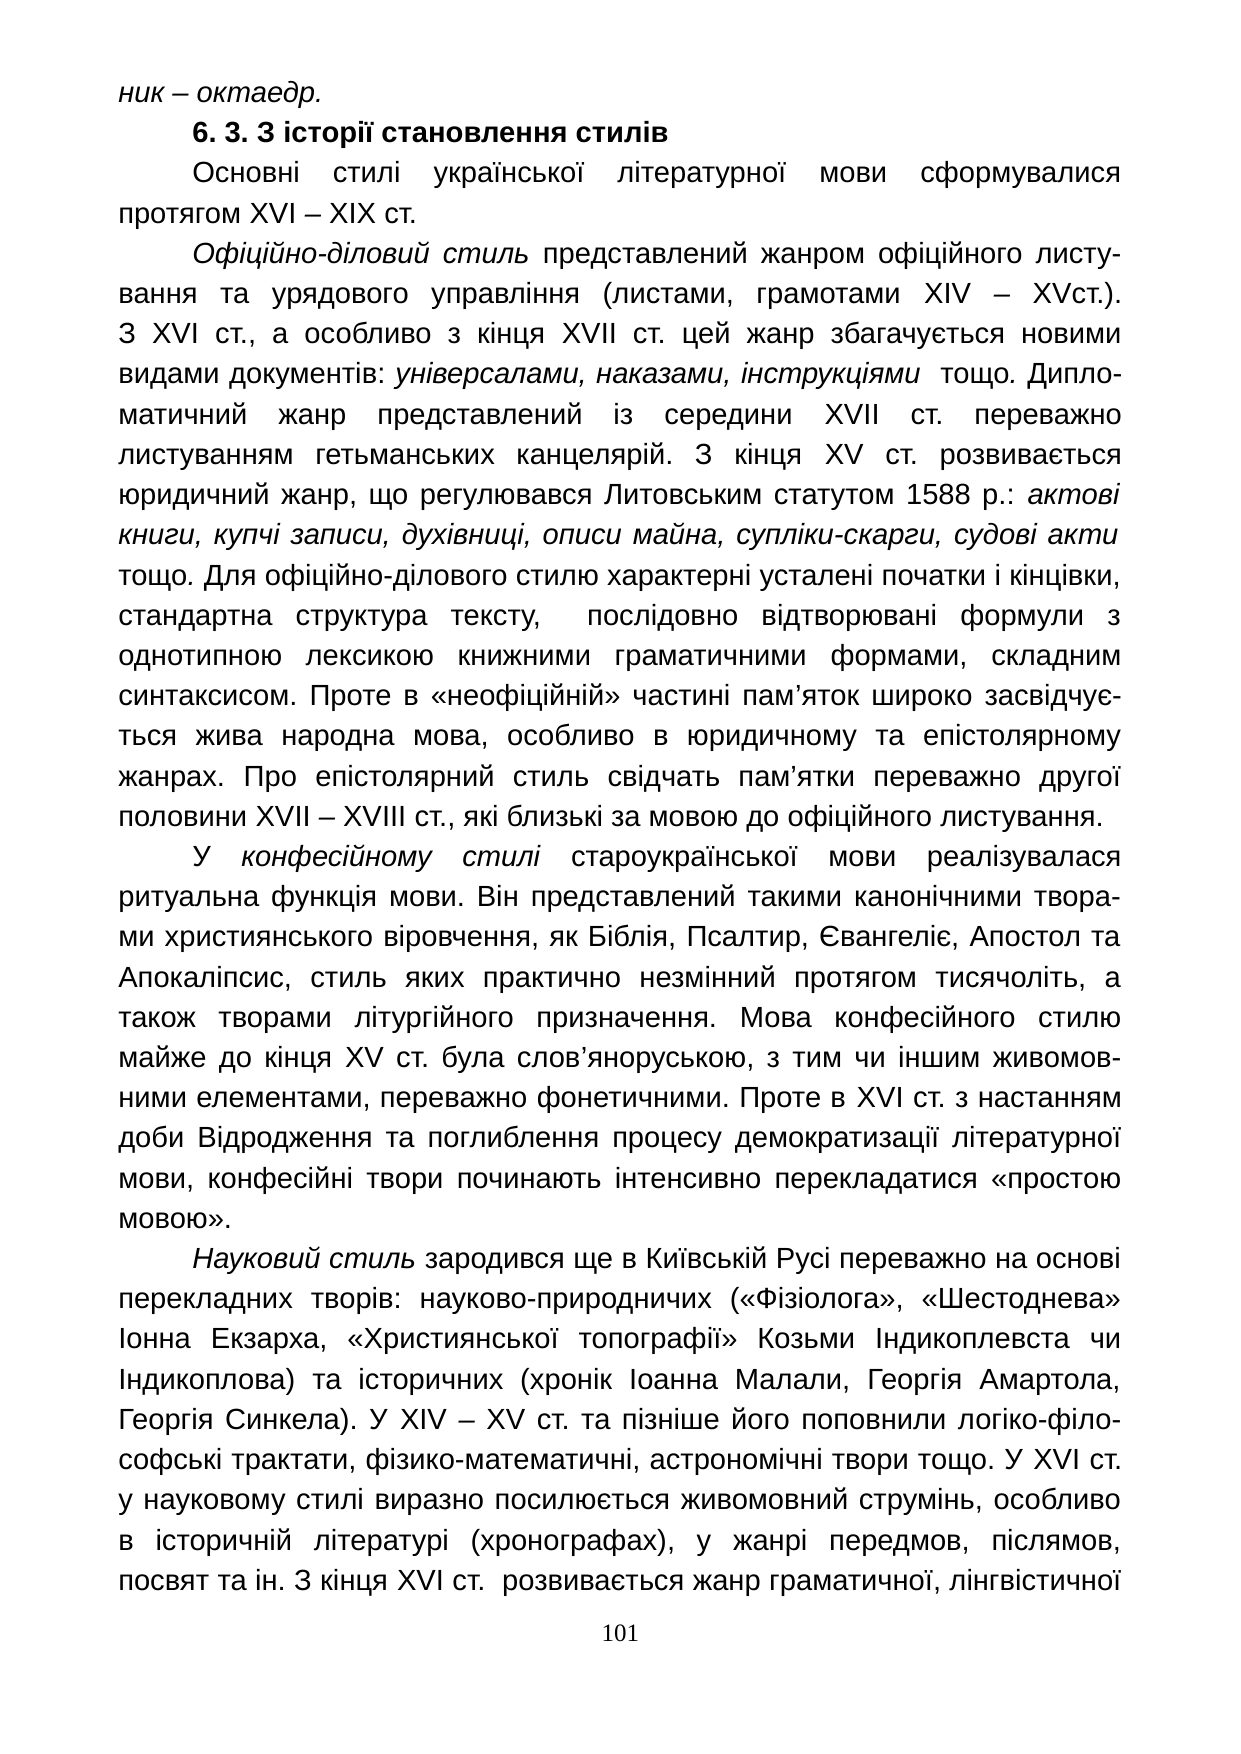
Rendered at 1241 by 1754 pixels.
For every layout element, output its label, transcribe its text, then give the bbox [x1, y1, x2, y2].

text 6. 3. З історії становлення стилів [118, 115, 1122, 149]
text ник – октаедр. [118, 75, 1122, 108]
text Основні стилі української літературної мови сформувалися протягом XVI – XIX ст. [118, 155, 1122, 229]
text Науковий стиль зародився ще в Київській Русі переважно на основі перекладних творів: науково-природничих («Фізіолога», «Шестоднева» Іонна Екзарха, «Християнської топографії» Козьми Індикоплевста чи Індикоплова) та історичних (хронік Іоанна Малали, Георгія Амартола, Георгія Синкела). У XIV – XV ст. та пізніше його поповнили логіко-філо-софські трактати, фізико-математичні, астрономічні твори тощо. У XVI ст. у науковому стилі виразно посилюється живомовний струмінь, особливо в історичній літературі (хронографах), у жанрі передмов, післямов, посвят та ін. З кінця XVI ст. розвивається жанр граматичної, лінгвістичної [118, 1241, 1122, 1596]
text У конфесійному стилі староукраїнської мови реалізувалася ритуальна функція мови. Він представлений такими канонічними твора-ми християнського віровчення, як Біблія, Псалтир, Євангеліє, Апостол та Апокаліпсис, стиль яких практично незмінний протягом тисячоліть, а також творами літургійного призначення. Мова конфесійного стилю майже до кінця XV ст. була слов’яноруською, з тим чи іншим живомов-ними елементами, переважно фонетичними. Проте в XVI ст. з настанням доби Відродження та поглиблення процесу демократизації літературної мови, конфесійні твори починають інтенсивно перекладатися «простою мовою». [118, 839, 1122, 1234]
text Офіційно-діловий стиль представлений жанром офіційного листу-вання та урядового управління (листами, грамотами XIV – XVст.). З XVI ст., а особливо з кінця XVII ст. цей жанр збагачується новими видами документів: універсалами, наказами, інструкціями тощо. Дипло-матичний жанр представлений із середини XVII ст. переважно листуванням гетьманських канцелярій. З кінця XV ст. розвивається юридичний жанр, що регулювався Литовським статутом 1588 р.: актові книги, купчі записи, духівниці, описи майна, супліки-скарги, судові акти тощо. Для офіційно-ділового стилю характерні усталені початки і кінцівки, стандартна структура тексту, послідовно відтворювані формули з однотипною лексикою книжними граматичними формами, складним синтаксисом. Проте в «неофіційній» частині пам’яток широко засвідчує-ться жива народна мова, особливо в юридичному та епістолярному жанрах. Про епістолярний стиль свідчать пам’ятки переважно другої половини XVII – XVIII ст., які близькі за мовою до офіційного листування. [118, 236, 1122, 832]
